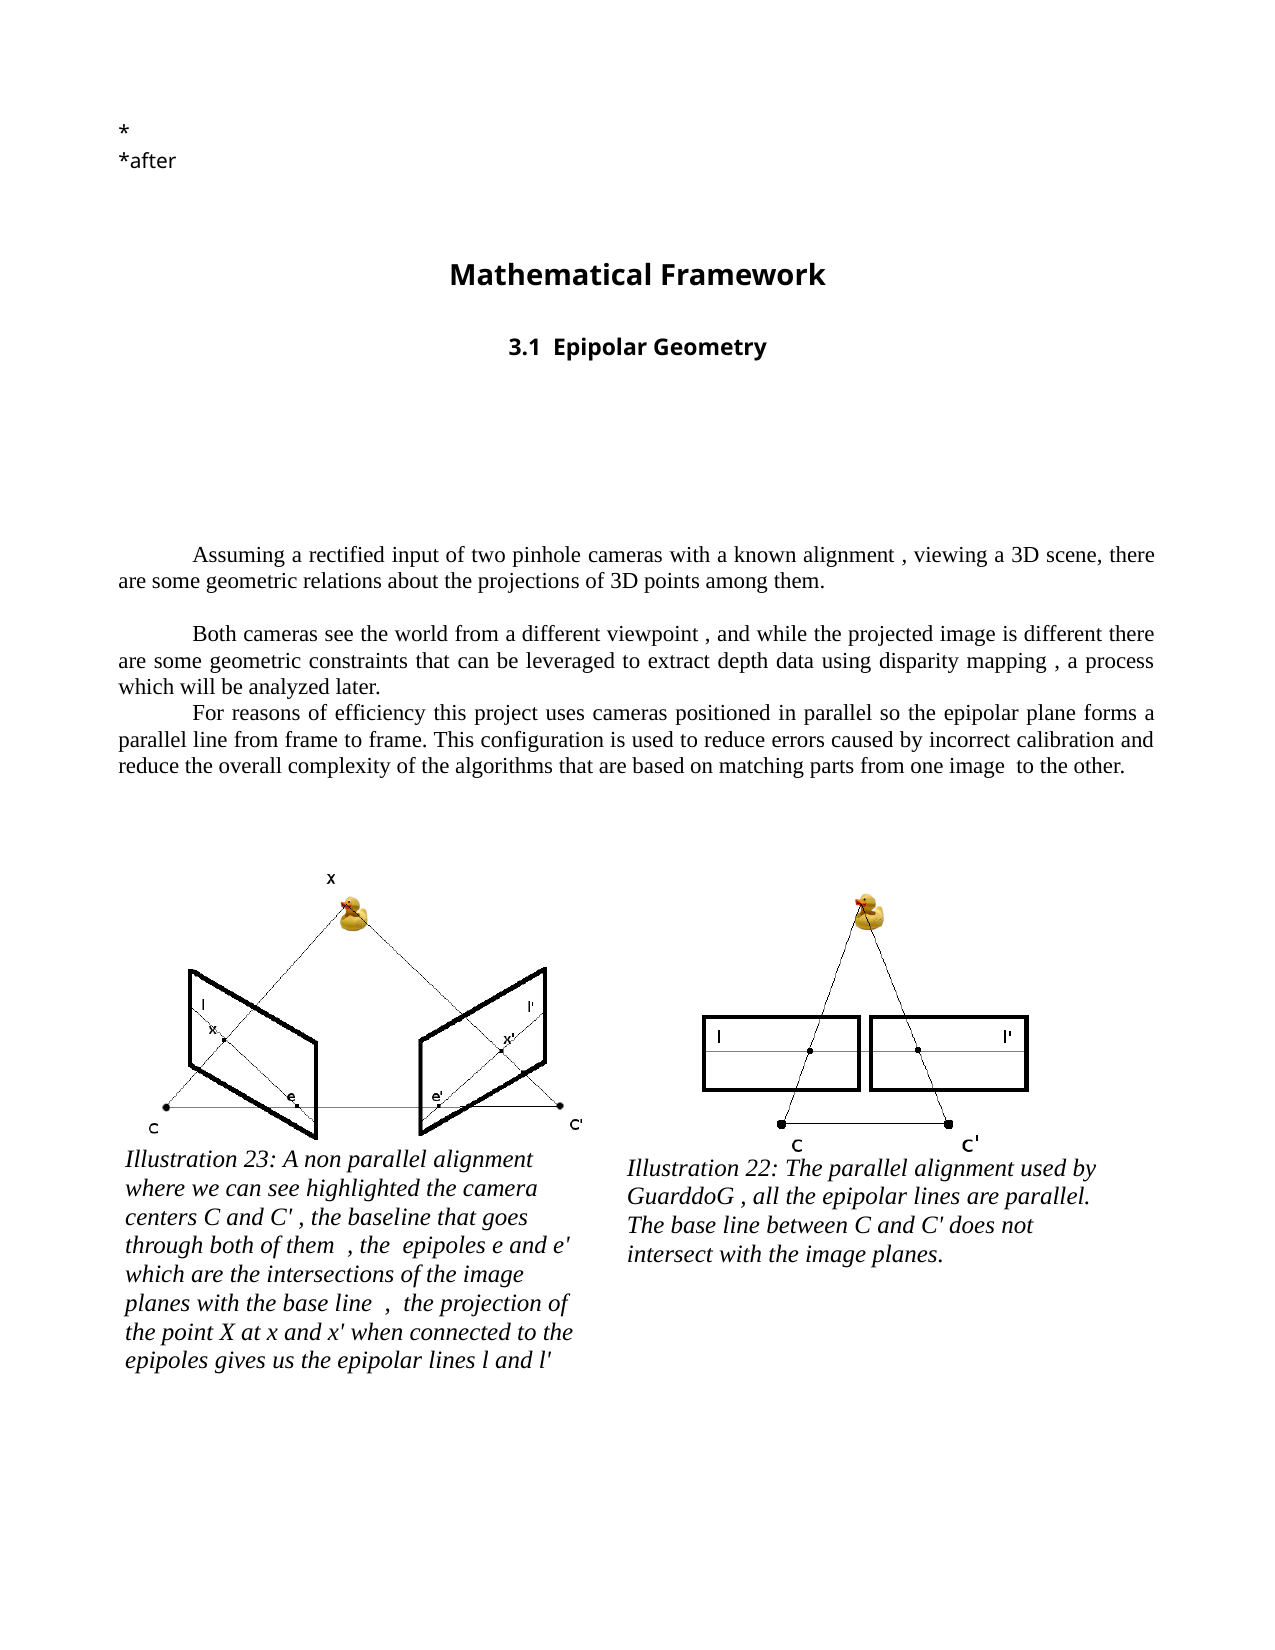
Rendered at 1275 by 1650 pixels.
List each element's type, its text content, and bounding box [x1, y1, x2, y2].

text Illustration 22: The parallel alignment used by GuarddoG , all the epipolar lines are parallel. The base line between C and C' does not intersect with the image planes. [627, 1153, 1125, 1268]
text 3.1 Epipolar Geometry [118, 331, 1157, 362]
text *after [118, 147, 1157, 175]
text Illustration 23: A non parallel alignment where we can see highlighted the camera centers C and C' , the baseline that goes through both of them , the epipoles e and e' which are the intersections of the image planes with the base line , the projection of the point X at x and x' when connected to the epipoles gives us the epipolar lines l and l' [125, 1145, 594, 1374]
text For reasons of efficiency this project uses cameras positioned in parallel so the epipolar plane forms a parallel line from frame to frame. This configuration is used to reduce errors caused by incorrect calibration and reduce the overall complexity of the algorithms that are based on matching parts from one image to the other. [118, 699, 1157, 778]
picture [125, 861, 594, 1145]
picture [626, 857, 1126, 1153]
text * [118, 118, 1157, 147]
text Both cameras see the world from a different viewpoint , and while the projected image is different there are some geometric constraints that can be leveraged to extract depth data using disparity mapping , a process which will be analyzed later. [118, 620, 1157, 699]
text Mathematical Framework [118, 254, 1157, 294]
text Assuming a rectified input of two pinhole cameras with a known alignment , viewing a 3D scene, there are some geometric relations about the projections of 3D points among them. [118, 541, 1157, 594]
